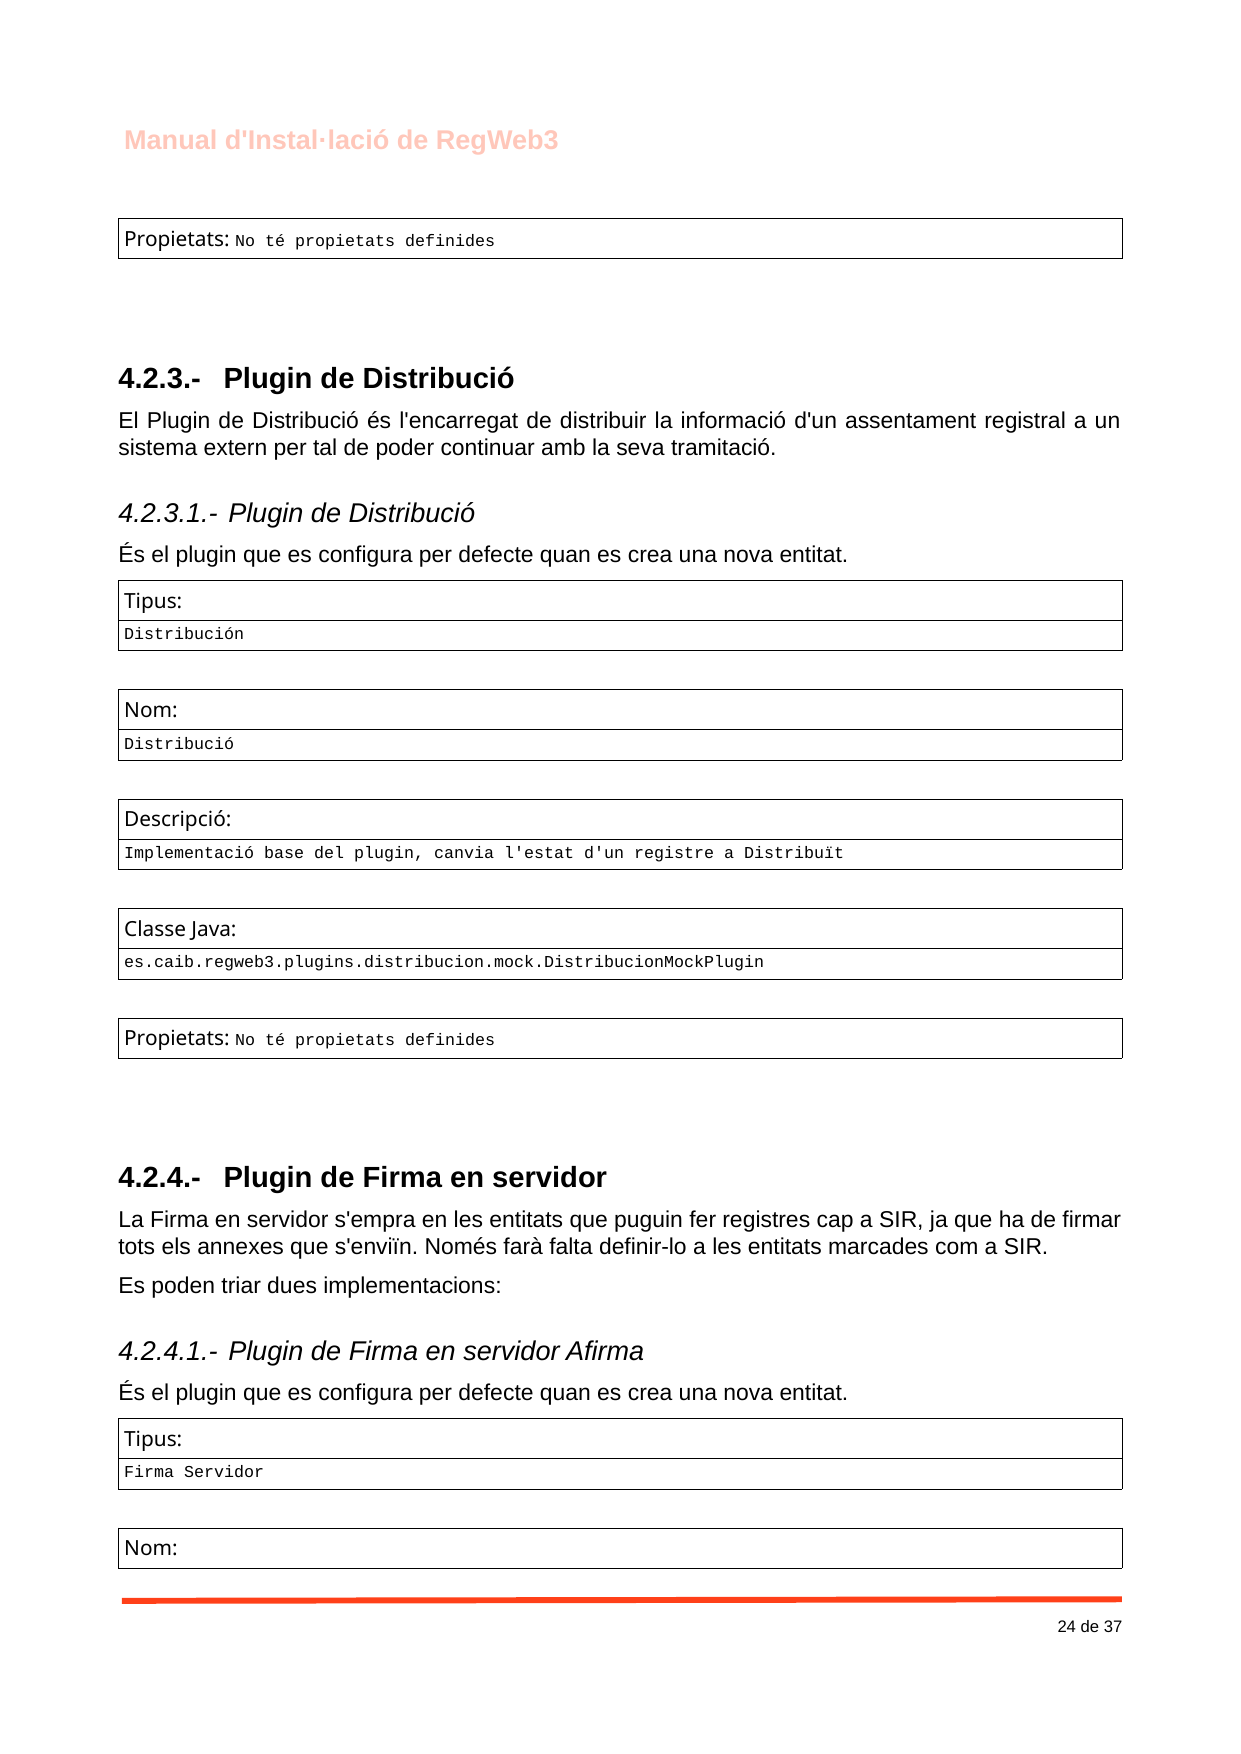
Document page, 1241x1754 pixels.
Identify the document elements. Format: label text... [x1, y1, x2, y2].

text És el plugin que es configura per defecte quan es crea una nova entitat. [118, 541, 1122, 567]
table_cell Distribución [119, 621, 1122, 650]
table_header Tipus: [119, 581, 1122, 620]
table_cell Implementació base del plugin, canvia l'estat d'un registre a Distribuït [119, 840, 1122, 869]
table_header Propietats: No té propietats definides [119, 1019, 1122, 1057]
subtitle Plugin de Firma en servidor [118, 1160, 1122, 1194]
table_header Classe Java: [119, 909, 1122, 948]
table_cell Distribució [119, 730, 1122, 760]
table_header Nom: [119, 690, 1122, 729]
table_cell es.caib.regweb3.plugins.distribucion.mock.DistribucionMockPlugin [119, 949, 1122, 978]
subtitle Plugin de Firma en servidor Afirma [118, 1335, 1122, 1367]
subtitle Plugin de Distribució [118, 497, 1122, 529]
table_header Descripció: [119, 800, 1122, 839]
subtitle Plugin de Distribució [118, 361, 1122, 395]
text El Plugin de Distribució és l'encarregat de distribuir la informació d'un assentament registral a un sistema extern per tal de poder continuar amb la seva tramitació. [118, 407, 1122, 460]
text Es poden triar dues implementacions: [118, 1272, 1122, 1298]
text La Firma en servidor s'empra en les entitats que puguin fer registres cap a SIR, ja que ha de firmar tots els annexes que s'enviïn. Només farà falta definir-lo a les entitats marcades com a SIR. [118, 1206, 1122, 1259]
table_header Nom: [119, 1529, 1122, 1567]
text És el plugin que es configura per defecte quan es crea una nova entitat. [118, 1379, 1122, 1406]
table_cell Firma Servidor [119, 1459, 1122, 1488]
table_header Tipus: [119, 1419, 1122, 1458]
table_header Propietats: No té propietats definides [119, 219, 1122, 258]
